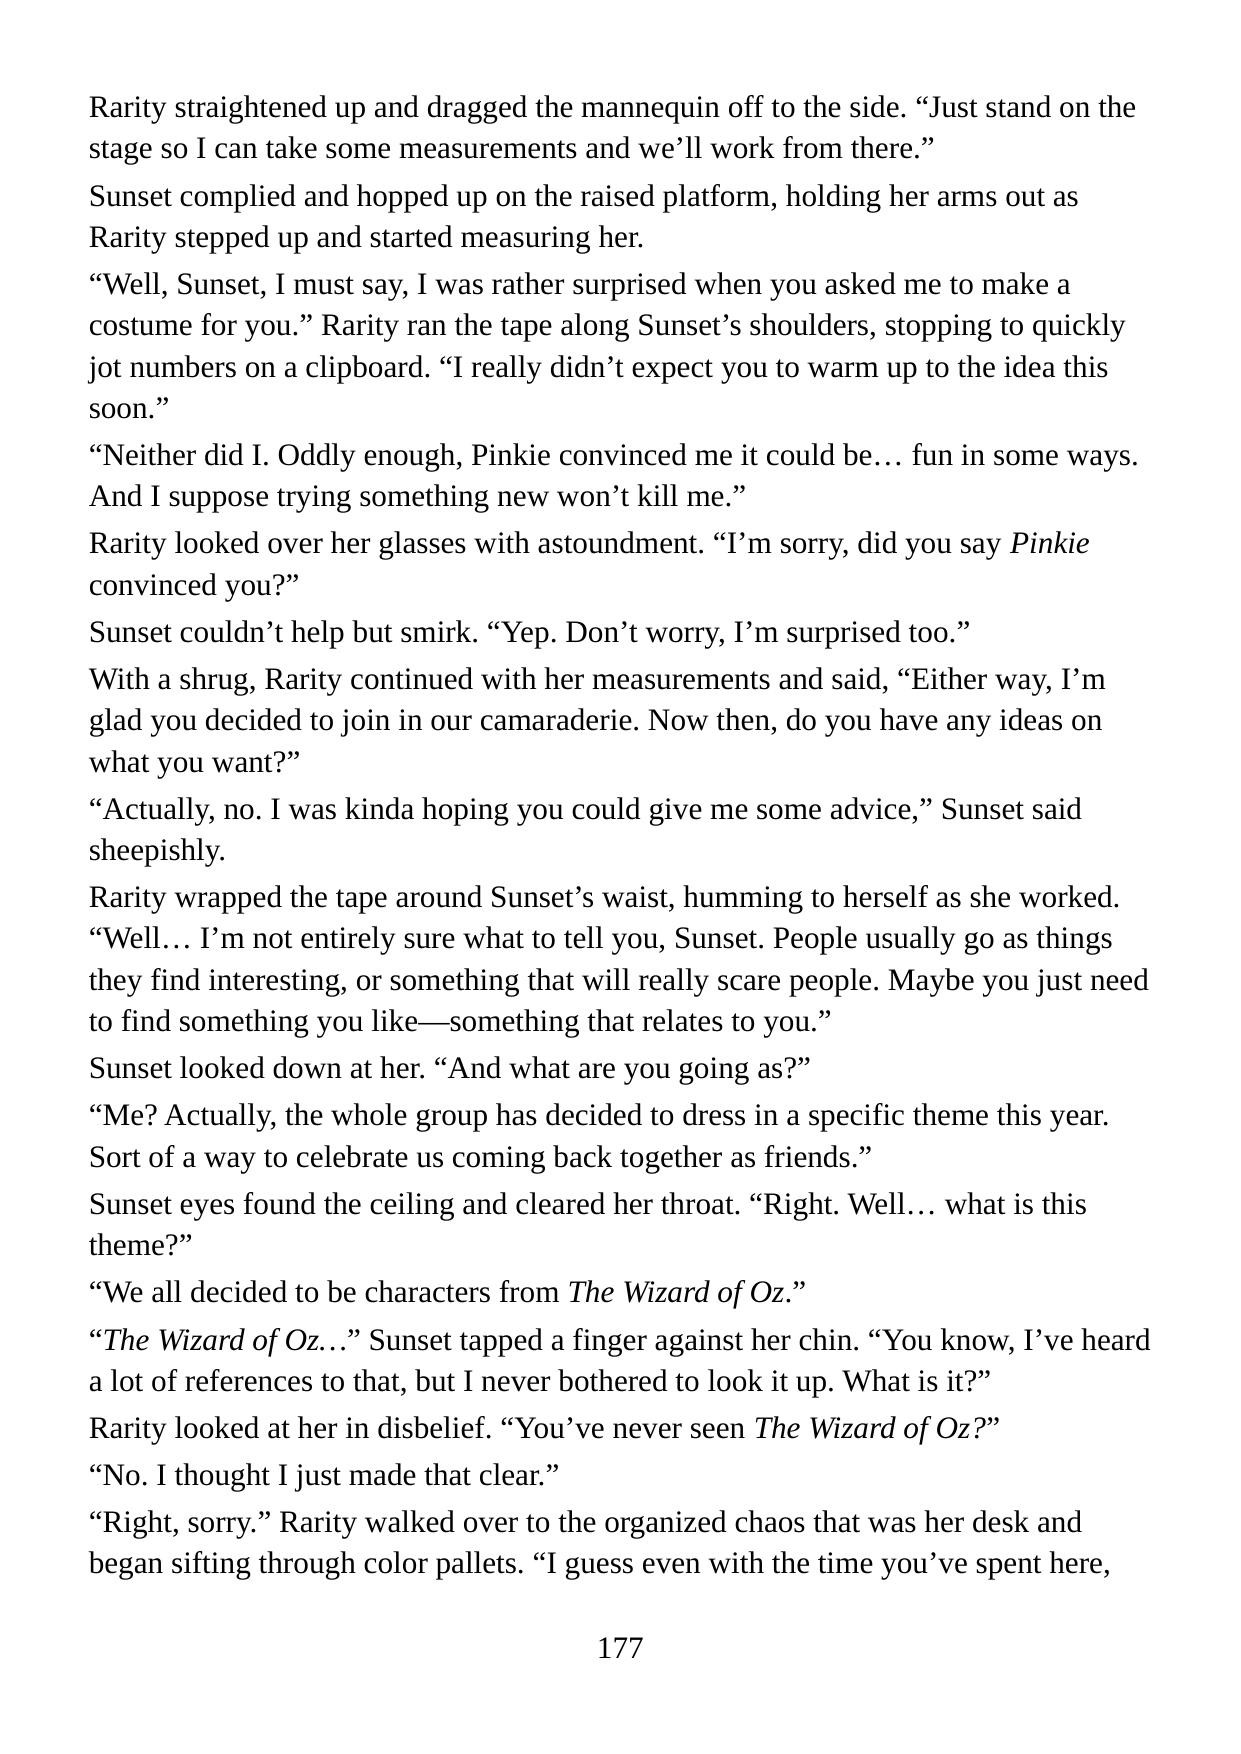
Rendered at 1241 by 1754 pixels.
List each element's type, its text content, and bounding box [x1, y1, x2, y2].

text “Right, sorry.” Rarity walked over to the organized chaos that was her desk and began sifting through color pallets. “I guess even with the time you’ve spent here, [88, 1503, 1152, 1581]
text “We all decided to be characters from The Wizard of Oz.” [88, 1273, 1152, 1309]
text “Me? Actually, the whole group has decided to dress in a specific theme this year. Sort of a way to celebrate us coming back together as friends.” [88, 1097, 1152, 1174]
text Rarity looked over her glasses with astoundment. “I’m sorry, did you say Pinkie convinced you?” [88, 525, 1152, 602]
text Rarity looked at her in disbelief. “You’ve never seen The Wizard of Oz?” [88, 1409, 1152, 1445]
text Sunset couldn’t help but smirk. “Yep. Don’t worry, I’m surprised too.” [88, 613, 1152, 649]
text Rarity straightened up and dragged the mannequin off to the side. “Just stand on the stage so I can take some measurements and we’ll work from there.” [88, 88, 1152, 166]
text Sunset eyes found the ceiling and cleared her throat. “Right. Well… what is this theme?” [88, 1185, 1152, 1262]
text “No. I thought I just made that clear.” [88, 1456, 1152, 1492]
text “Actually, no. I was kinda hoping you could give me some advice,” Sunset said sheepishly. [88, 790, 1152, 867]
text Rarity wrapped the tape around Sunset’s waist, humming to herself as she worked. “Well… I’m not entirely sure what to tell you, Sunset. People usually go as things they find interesting, or something that will really scare people. Maybe you just need to find something you like—something that relates to you.” [88, 878, 1152, 1038]
text With a shrug, Rarity continued with her measurements and said, “Either way, I’m glad you decided to join in our camaraderie. Now then, do you have any ideas on what you want?” [88, 660, 1152, 779]
text “Well, Sunset, I must say, I was rather surprised when you asked me to make a costume for you.” Rarity ran the tape along Sunset’s shoulders, stopping to quickly jot numbers on a clipboard. “I really didn’t expect you to warm up to the idea this soon.” [88, 265, 1152, 425]
text Sunset looked down at her. “And what are you going as?” [88, 1049, 1152, 1085]
text “Neither did I. Oddly enough, Pinkie convinced me it could be… fun in some ways. And I suppose trying something new won’t kill me.” [88, 436, 1152, 513]
text Sunset complied and hopped up on the raised platform, holding her arms out as Rarity stepped up and started measuring her. [88, 177, 1152, 254]
text “The Wizard of Oz…” Sunset tapped a finger against her chin. “You know, I’ve heard a lot of references to that, but I never bothered to look it up. What is it?” [88, 1321, 1152, 1398]
